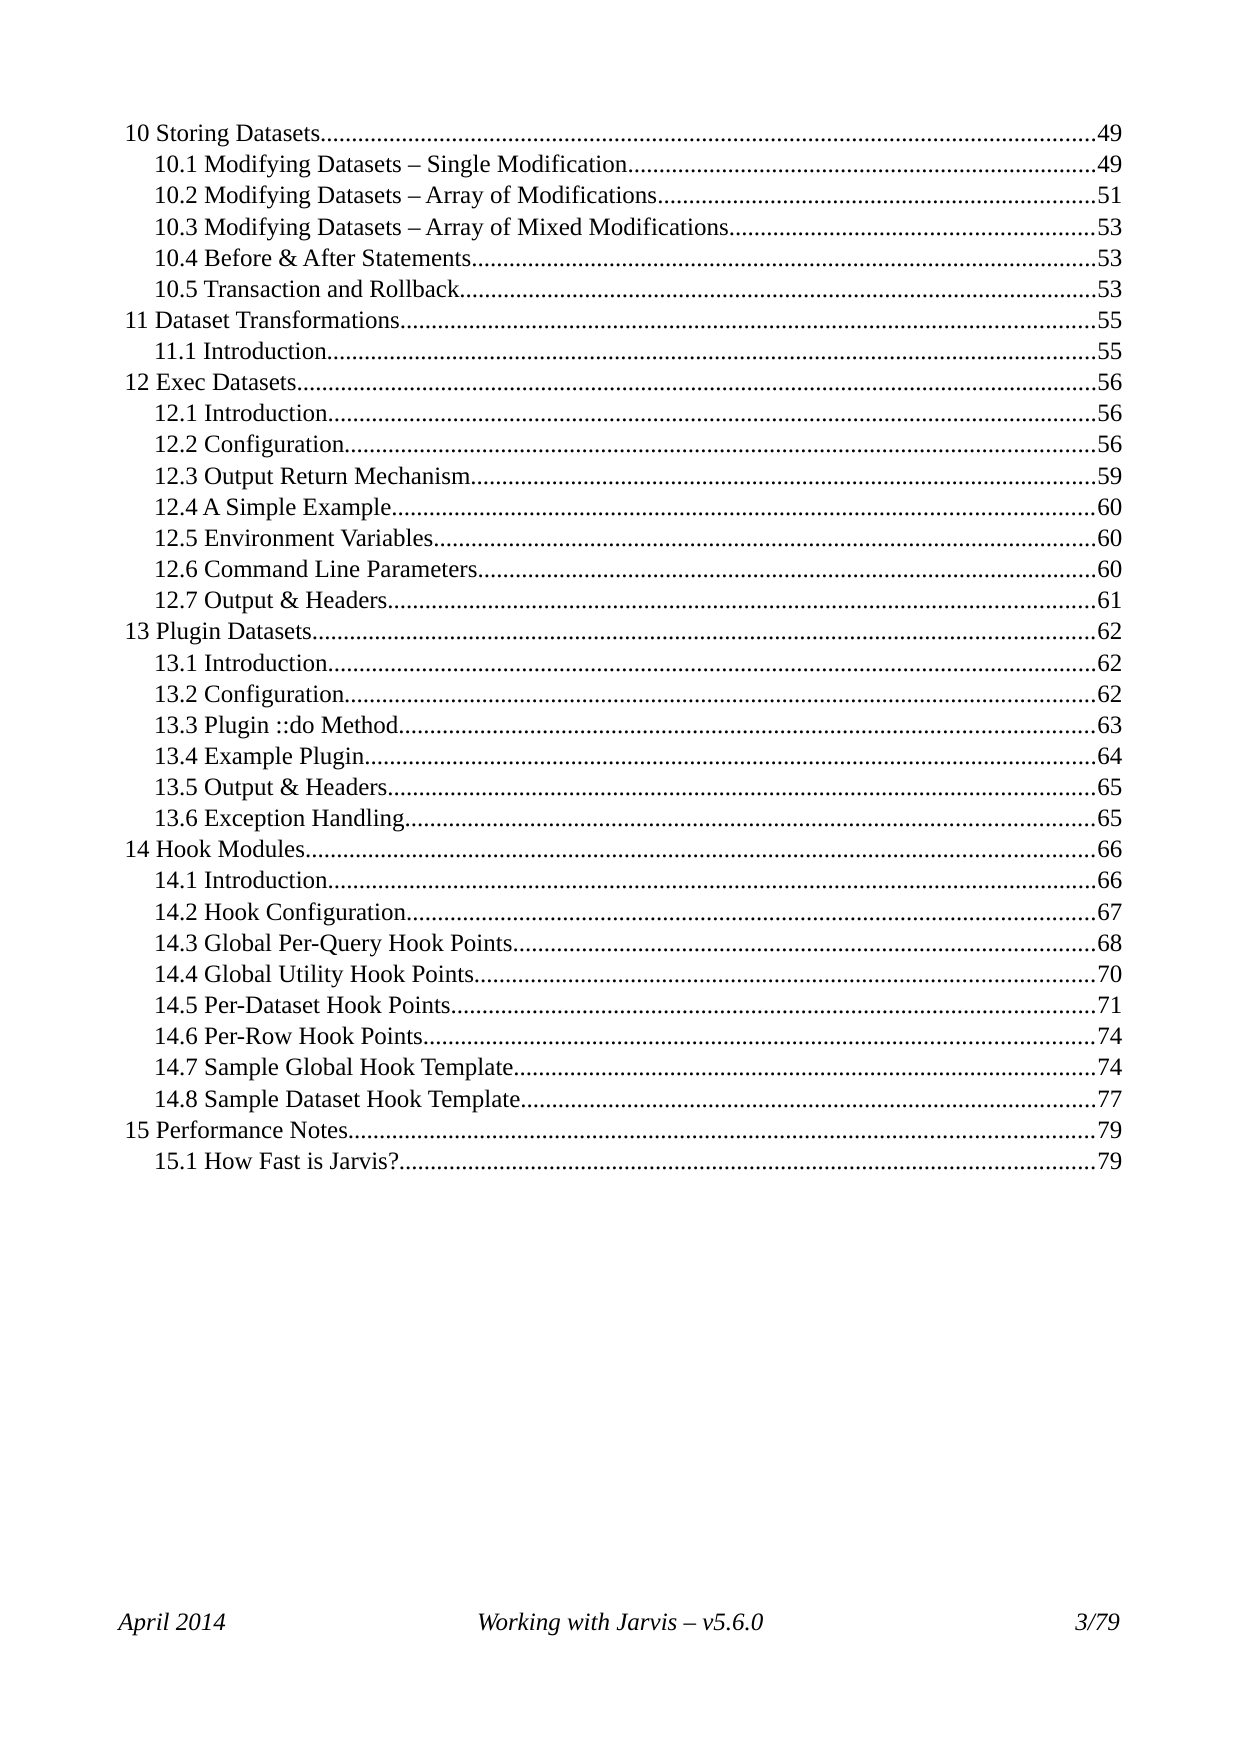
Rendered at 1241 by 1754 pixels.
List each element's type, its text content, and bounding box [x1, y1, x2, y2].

text 14.2 Hook Configuration 67 [148, 897, 1122, 926]
text 14.7 Sample Global Hook Template 74 [148, 1052, 1122, 1081]
text 15.1 How Fast is Jarvis? 79 [148, 1146, 1122, 1175]
text 10.3 Modifying Datasets – Array of Mixed Modifications 53 [148, 212, 1122, 240]
text 10.4 Before & After Statements 53 [148, 243, 1122, 271]
text 14.1 Introduction 66 [148, 866, 1122, 894]
text 14.4 Global Utility Hook Points 70 [148, 959, 1122, 988]
text 10 Storing Datasets 49 [118, 118, 1122, 147]
text 14.3 Global Per-Query Hook Points 68 [148, 928, 1122, 957]
text 10.1 Modifying Datasets – Single Modification 49 [148, 149, 1122, 178]
text 13.4 Example Plugin 64 [148, 741, 1122, 770]
text 14 Hook Modules 66 [118, 834, 1122, 863]
text 12.2 Configuration 56 [148, 429, 1122, 458]
text 11.1 Introduction 55 [148, 336, 1122, 365]
text 12 Exec Datasets 56 [118, 367, 1122, 396]
text 12.7 Output & Headers 61 [148, 585, 1122, 614]
text 14.6 Per-Row Hook Points 74 [148, 1021, 1122, 1050]
text 13.2 Configuration 62 [148, 679, 1122, 707]
text 14.5 Per-Dataset Hook Points 71 [148, 990, 1122, 1019]
text 12.3 Output Return Mechanism 59 [148, 461, 1122, 489]
text 13.6 Exception Handling 65 [148, 803, 1122, 832]
text 10.2 Modifying Datasets – Array of Modifications 51 [148, 180, 1122, 209]
text 10.5 Transaction and Rollback 53 [148, 274, 1122, 303]
text 12.4 A Simple Example 60 [148, 492, 1122, 521]
text 12.1 Introduction 56 [148, 398, 1122, 427]
text 13.3 Plugin ::do Method 63 [148, 710, 1122, 739]
text 13 Plugin Datasets 62 [118, 616, 1122, 645]
text 15 Performance Notes 79 [118, 1115, 1122, 1143]
text 12.6 Command Line Parameters 60 [148, 554, 1122, 583]
text 13.5 Output & Headers 65 [148, 772, 1122, 801]
text 13.1 Introduction 62 [148, 648, 1122, 676]
text 14.8 Sample Dataset Hook Template 77 [148, 1084, 1122, 1112]
text 12.5 Environment Variables 60 [148, 523, 1122, 552]
text 11 Dataset Transformations 55 [118, 305, 1122, 334]
